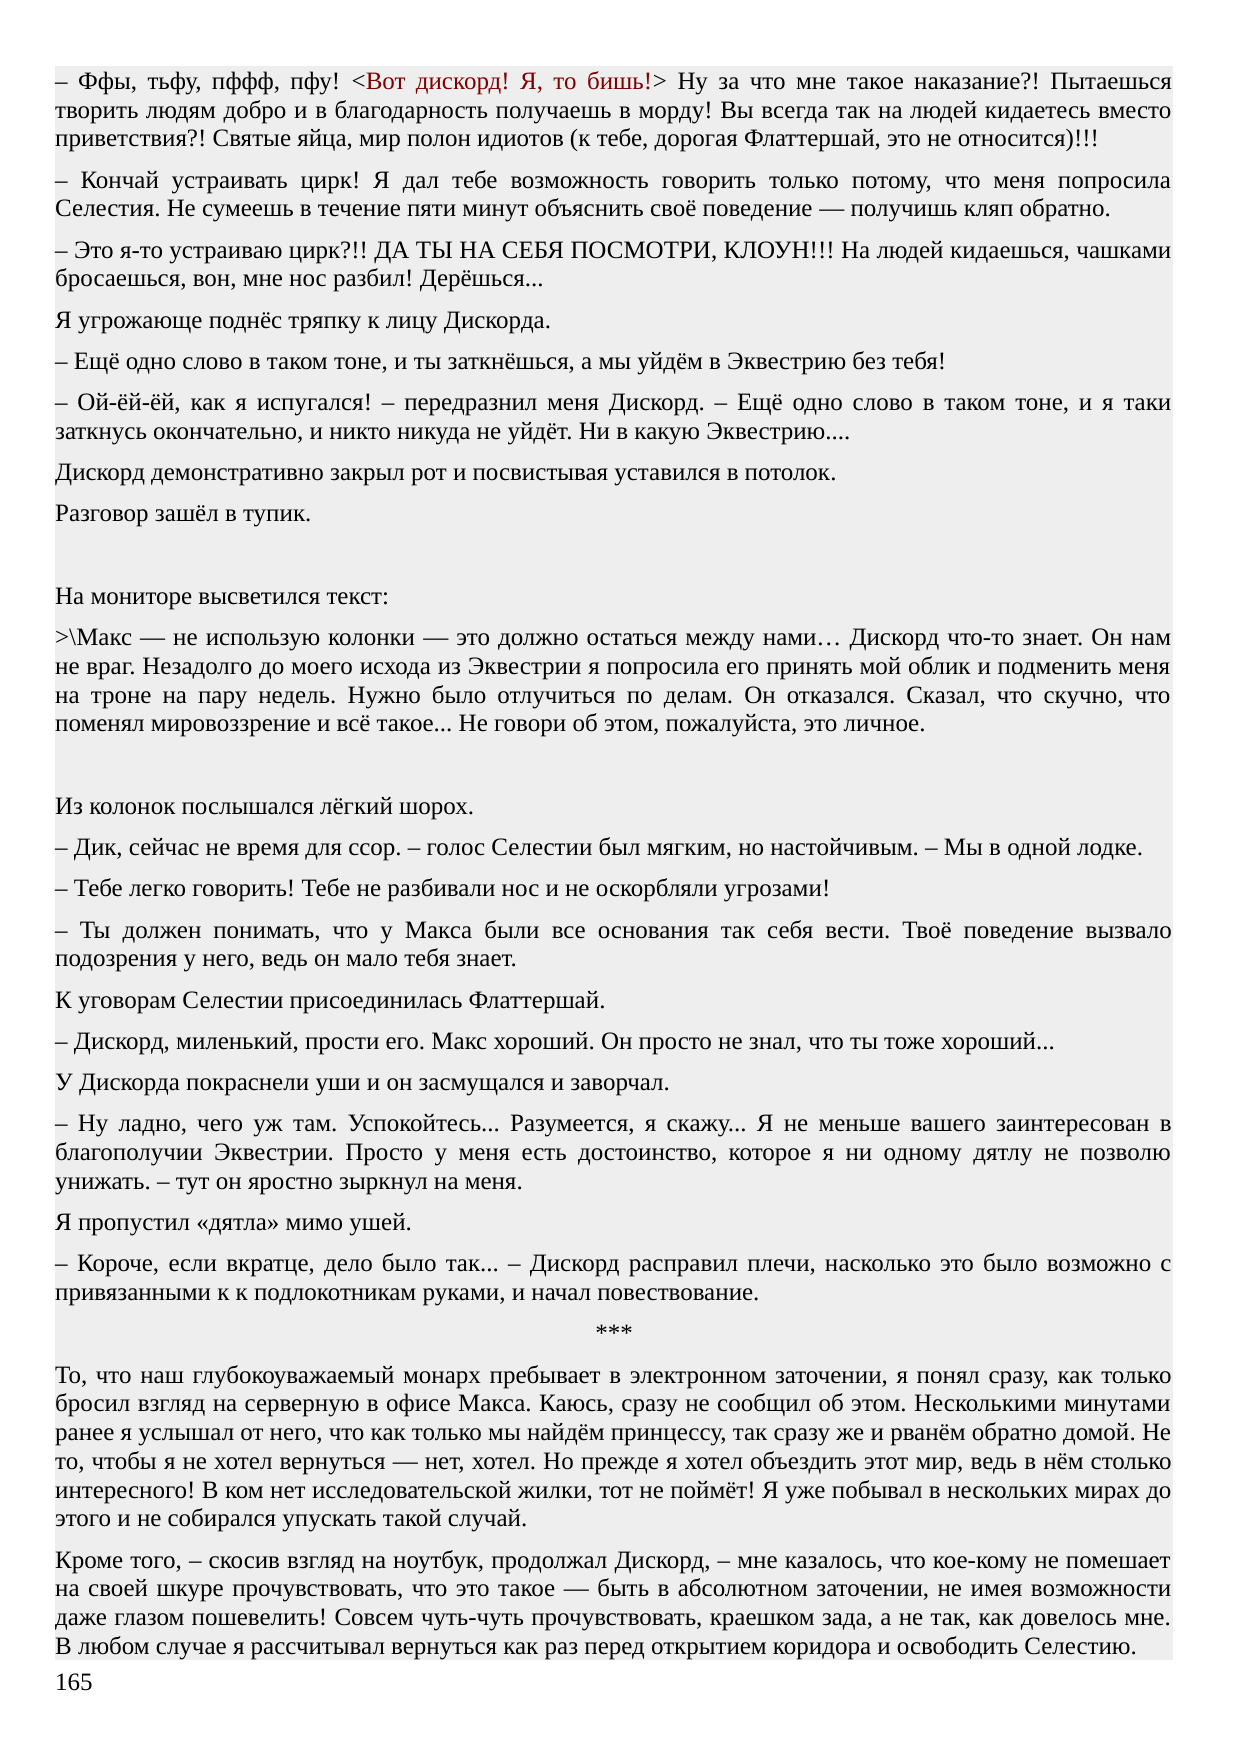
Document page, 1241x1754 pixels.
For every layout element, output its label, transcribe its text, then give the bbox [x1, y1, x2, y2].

text У Дискорда покраснели уши и он засмущался и заворчал. [55, 1067, 1173, 1096]
text – Это я-то устраиваю цирк?!! ДА ТЫ НА СЕБЯ ПОСМОТРИ, КЛОУН!!! На людей кидаешься, чашками бросаешься, вон, мне нос разбил! Дерёшься... [55, 235, 1173, 292]
text – Тебе легко говорить! Тебе не разбивали нос и не оскорбляли угрозами! [55, 873, 1173, 902]
text Разговор зашёл в тупик. [55, 498, 1173, 527]
text – Ой-ёй-ёй, как я испугался! – передразнил меня Дискорд. – Ещё одно слово в таком тоне, и я таки заткнусь окончательно, и никто никуда не уйдёт. Ни в какую Эквестрию.... [55, 387, 1173, 445]
text – Кончай устраивать цирк! Я дал тебе возможность говорить только потому, что меня попросила Селестия. Не сумеешь в течение пяти минут объяснить своё поведение — получишь кляп обратно. [55, 165, 1173, 222]
text Я угрожающе поднёс тряпку к лицу Дискорда. [55, 305, 1173, 333]
text – Дик, сейчас не время для ссор. – голос Селестии был мягким, но настойчивым. – Мы в одной лодке. [55, 832, 1173, 861]
text *** [55, 1318, 1173, 1347]
text – Ещё одно слово в таком тоне, и ты заткнёшься, а мы уйдём в Эквестрию без тебя! [55, 346, 1173, 375]
text Я пропустил «дятла» мимо ушей. [55, 1207, 1173, 1236]
text – Короче, если вкратце, дело было так... – Дискорд расправил плечи, насколько это было возможно с привязанными к к подлокотникам руками, и начал повествование. [55, 1248, 1173, 1306]
text Из колонок послышался лёгкий шорох. [55, 791, 1173, 820]
text Кроме того, – скосив взгляд на ноутбук, продолжал Дискорд, – мне казалось, что кое-кому не помешает на своей шкуре прочувствовать, что это такое — быть в абсолютном заточении, не имея возможности даже глазом пошевелить! Совсем чуть-чуть прочувствовать, краешком зада, а не так, как довелось мне. В любом случае я рассчитывал вернуться как раз перед открытием коридора и освободить Селестию. [55, 1545, 1173, 1660]
text – Дискорд, миленький, прости его. Макс хороший. Он просто не знал, что ты тоже хороший... [55, 1026, 1173, 1055]
text – Ну ладно, чего уж там. Успокойтесь... Разумеется, я скажу... Я не меньше вашего заинтересован в благополучии Эквестрии. Просто у меня есть достоинство, которое я ни одному дятлу не позволю унижать. – тут он яростно зыркнул на меня. [55, 1108, 1173, 1195]
text – Ффы, тьфу, пффф, пфу! <Вот дискорд! Я, то бишь!> Ну за что мне такое наказание?! Пытаешься творить людям добро и в благодарность получаешь в морду! Вы всегда так на людей кидаетесь вместо приветствия?! Святые яйца, мир полон идиотов (к тебе, дорогая Флаттершай, это не относится)!!! [55, 66, 1173, 152]
text На мониторе высветился текст: [55, 581, 1173, 610]
text К уговорам Селестии присоединилась Флаттершай. [55, 985, 1173, 1013]
text – Ты должен понимать, что у Макса были все основания так себя вести. Твоё поведение вызвало подозрения у него, ведь он мало тебя знает. [55, 915, 1173, 972]
text >\Макс — не использую колонки — это должно остаться между нами… Дискорд что-то знает. Он нам не враг. Незадолго до моего исхода из Эквестрии я попросила его принять мой облик и подменить меня на троне на пару недель. Нужно было отлучиться по делам. Он отказался. Сказал, что скучно, что поменял мировоззрение и всё такое... Не говори об этом, пожалуйста, это личное. [55, 622, 1173, 737]
text То, что наш глубокоуважаемый монарх пребывает в электронном заточении, я понял сразу, как только бросил взгляд на серверную в офисе Макса. Каюсь, сразу не сообщил об этом. Несколькими минутами ранее я услышал от него, что как только мы найдём принцессу, так сразу же и рванём обратно домой. Не то, чтобы я не хотел вернуться — нет, хотел. Но прежде я хотел объездить этот мир, ведь в нём столько интересного! В ком нет исследовательской жилки, тот не поймёт! Я уже побывал в нескольких мирах до этого и не собирался упускать такой случай. [55, 1360, 1173, 1532]
text Дискорд демонстративно закрыл рот и посвистывая уставился в потолок. [55, 457, 1173, 486]
